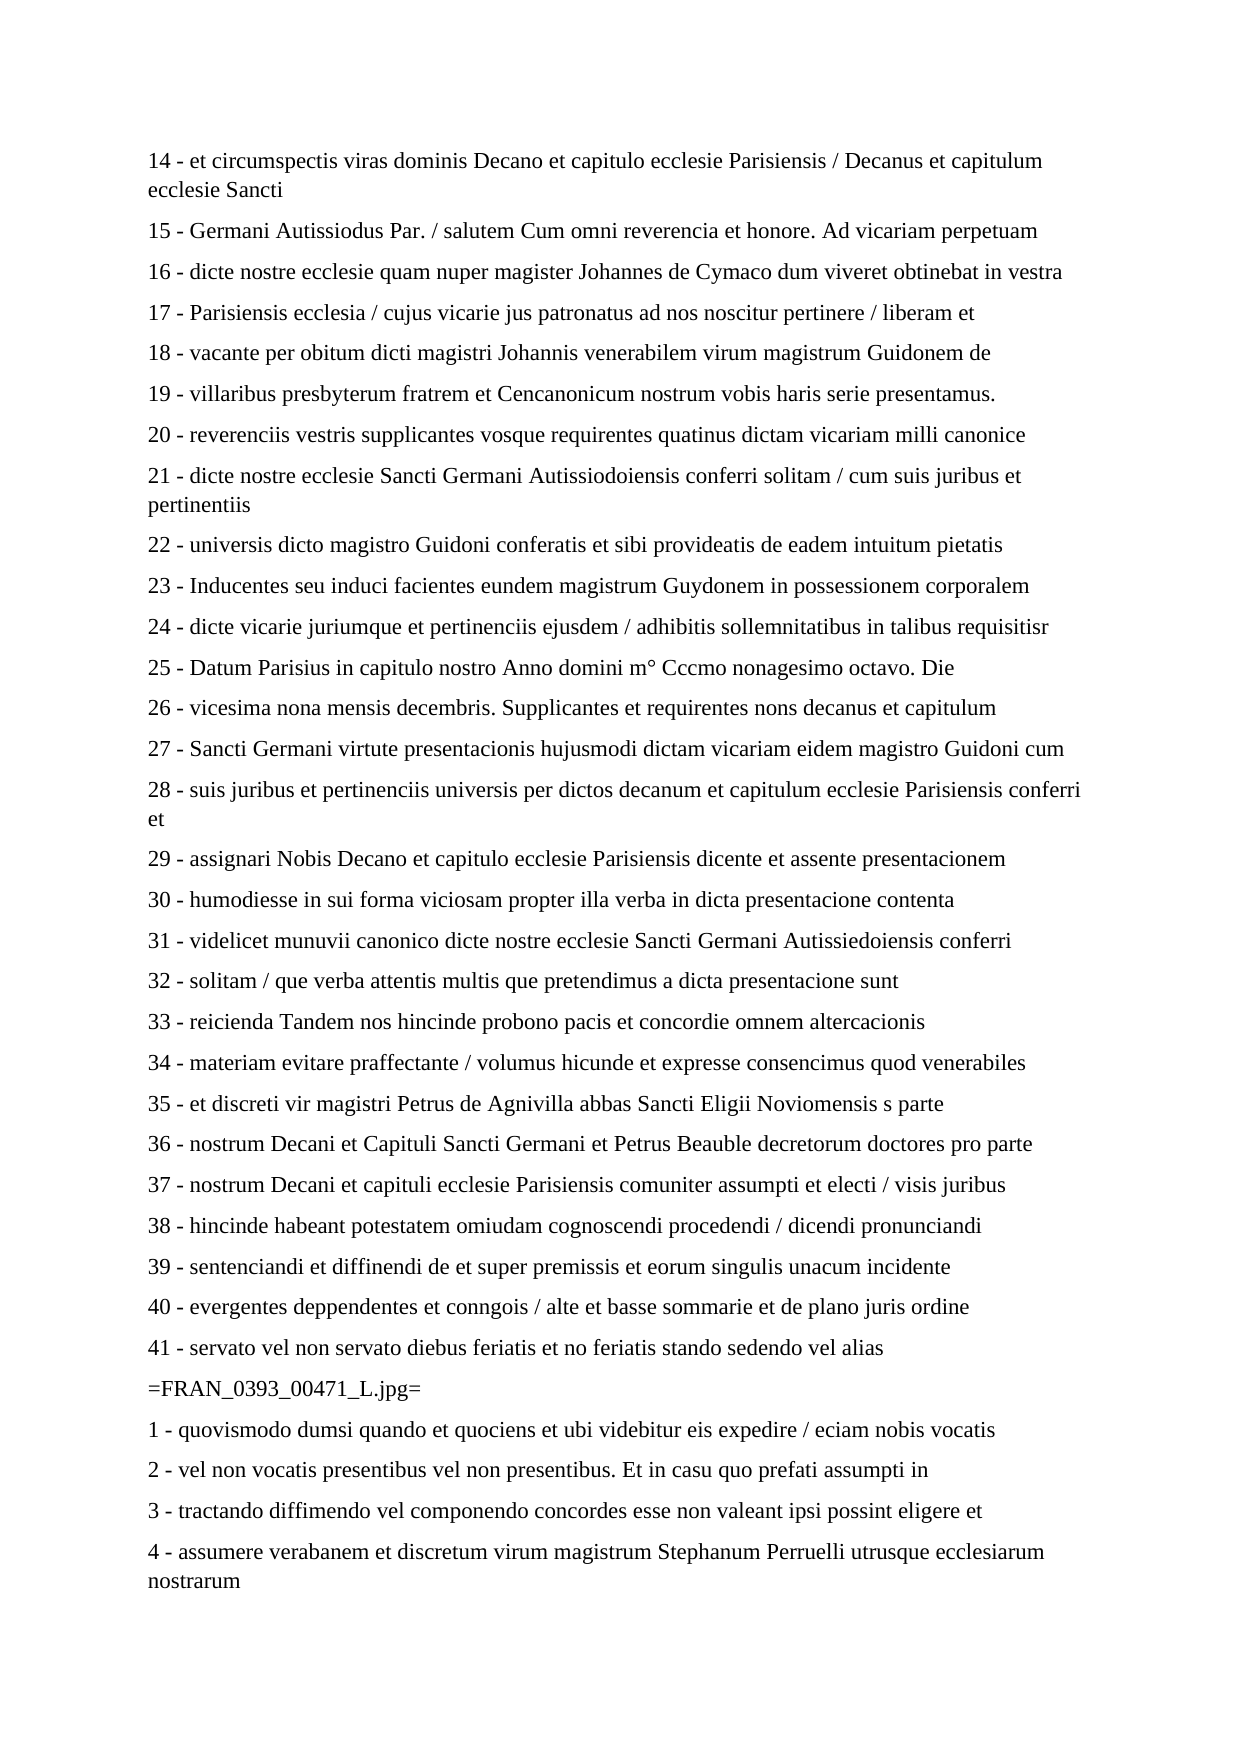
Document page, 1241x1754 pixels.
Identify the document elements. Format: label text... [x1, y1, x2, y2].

text 17 - Parisiensis ecclesia / cujus vicarie jus patronatus ad nos noscitur pertinere / liberam et [148, 299, 1093, 325]
text 35 - et discreti vir magistri Petrus de Agnivilla abbas Sancti Eligii Noviomensis s parte [148, 1090, 1093, 1116]
text 34 - materiam evitare praffectante / volumus hicunde et expresse consencimus quod venerabiles [148, 1049, 1093, 1075]
text 37 - nostrum Decani et capituli ecclesie Parisiensis comuniter assumpti et electi / visis juribus [148, 1171, 1093, 1198]
text 18 - vacante per obitum dicti magistri Johannis venerabilem virum magistrum Guidonem de [148, 339, 1093, 366]
text 3 - tractando diffimendo vel componendo concordes esse non valeant ipsi possint eligere et [148, 1497, 1093, 1523]
text 25 - Datum Parisius in capitulo nostro Anno domini m° Cccmo nonagesimo octavo. Die [148, 653, 1093, 680]
text 26 - vicesima nona mensis decembris. Supplicantes et requirentes nons decanus et capitulum [148, 694, 1093, 721]
text 14 - et circumspectis viras dominis Decano et capitulo ecclesie Parisiensis / Decanus et capitulum ecclesie Sancti [148, 148, 1093, 203]
text 15 - Germani Autissiodus Par. / salutem Cum omni reverencia et honore. Ad vicariam perpetuam [148, 217, 1093, 244]
text 30 - humodiesse in sui forma viciosam propter illa verba in dicta presentacione contenta [148, 886, 1093, 912]
text 36 - nostrum Decani et Capituli Sancti Germani et Petrus Beauble decretorum doctores pro parte [148, 1131, 1093, 1157]
text 28 - suis juribus et pertinenciis universis per dictos decanum et capitulum ecclesie Parisiensis conferri et [148, 776, 1093, 831]
text 19 - villaribus presbyterum fratrem et Cencanonicum nostrum vobis haris serie presentamus. [148, 380, 1093, 407]
text 22 - universis dicto magistro Guidoni conferatis et sibi provideatis de eadem intuitum pietatis [148, 531, 1093, 558]
text 33 - reicienda Tandem nos hincinde probono pacis et concordie omnem altercacionis [148, 1008, 1093, 1035]
text =FRAN_0393_00471_L.jpg= [148, 1375, 1093, 1401]
text 2 - vel non vocatis presentibus vel non presentibus. Et in casu quo prefati assumpti in [148, 1456, 1093, 1483]
text 40 - evergentes deppendentes et conngois / alte et basse sommarie et de plano juris ordine [148, 1293, 1093, 1320]
text 39 - sentenciandi et diffinendi de et super premissis et eorum singulis unacum incidente [148, 1253, 1093, 1279]
text 31 - videlicet munuvii canonico dicte nostre ecclesie Sancti Germani Autissiedoiensis conferri [148, 927, 1093, 953]
text 27 - Sancti Germani virtute presentacionis hujusmodi dictam vicariam eidem magistro Guidoni cum [148, 735, 1093, 761]
text 29 - assignari Nobis Decano et capitulo ecclesie Parisiensis dicente et assente presentacionem [148, 845, 1093, 872]
text 16 - dicte nostre ecclesie quam nuper magister Johannes de Cymaco dum viveret obtinebat in vestra [148, 258, 1093, 284]
text 41 - servato vel non servato diebus feriatis et no feriatis stando sedendo vel alias [148, 1334, 1093, 1361]
text 21 - dicte nostre ecclesie Sancti Germani Autissiodoiensis conferri solitam / cum suis juribus et pertinentiis [148, 462, 1093, 517]
text 38 - hincinde habeant potestatem omiudam cognoscendi procedendi / dicendi pronunciandi [148, 1212, 1093, 1238]
text 32 - solitam / que verba attentis multis que pretendimus a dicta presentacione sunt [148, 968, 1093, 994]
text 20 - reverenciis vestris supplicantes vosque requirentes quatinus dictam vicariam milli canonice [148, 421, 1093, 447]
text 24 - dicte vicarie juriumque et pertinenciis ejusdem / adhibitis sollemnitatibus in talibus requisitisr [148, 613, 1093, 639]
text 23 - Inducentes seu induci facientes eundem magistrum Guydonem in possessionem corporalem [148, 572, 1093, 598]
text 4 - assumere verabanem et discretum virum magistrum Stephanum Perruelli utrusque ecclesiarum nostrarum [148, 1538, 1093, 1593]
text 1 - quovismodo dumsi quando et quociens et ubi videbitur eis expedire / eciam nobis vocatis [148, 1416, 1093, 1442]
